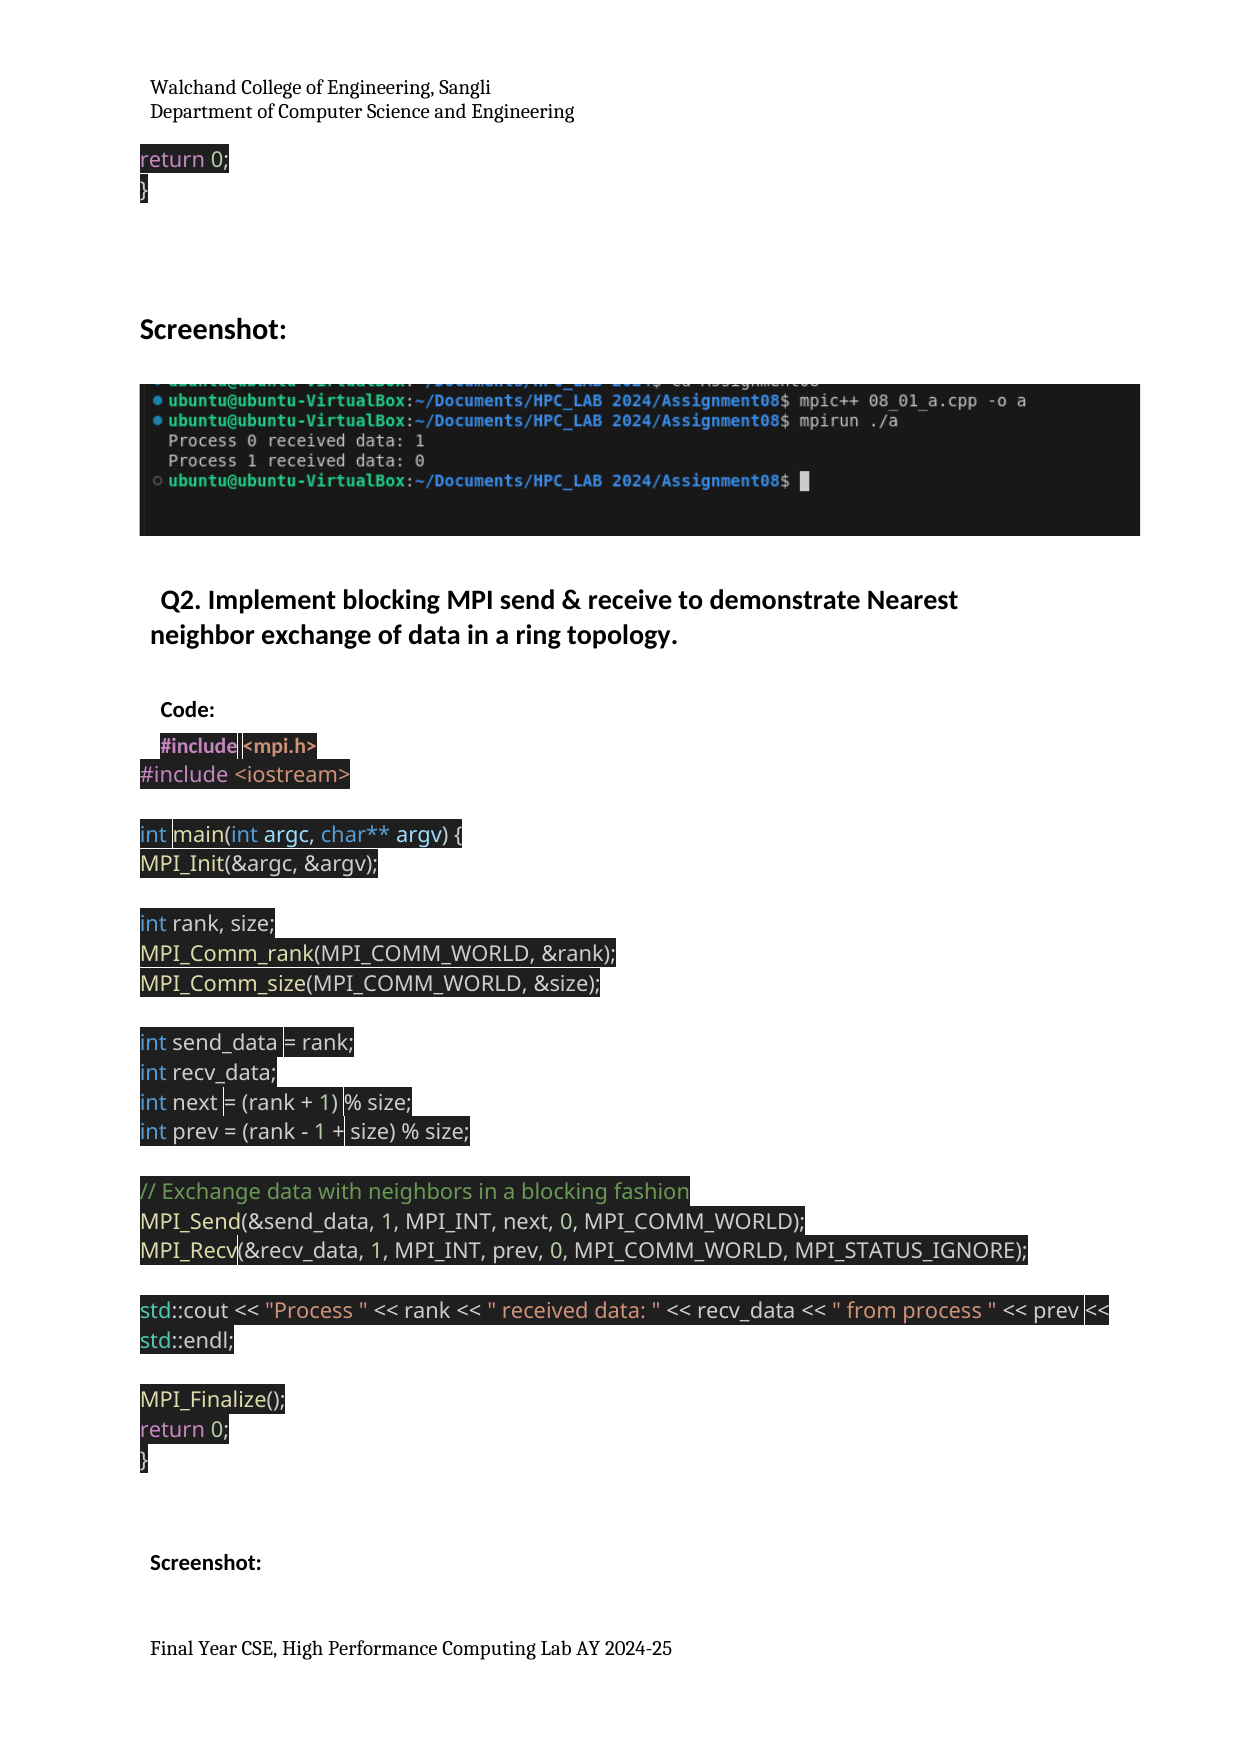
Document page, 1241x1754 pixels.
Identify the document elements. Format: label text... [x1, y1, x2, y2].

text // Exchange data with neighbors in a blocking fashion [139, 1176, 1140, 1206]
text } [139, 173, 1140, 203]
text int main(int argc, char** argv) { [139, 819, 1140, 848]
text MPI_Finalize(); [139, 1384, 1140, 1414]
picture [139, 384, 1141, 536]
text #include <iostream> [139, 759, 1140, 789]
text MPI_Init(&argc, &argv); [139, 848, 1140, 878]
text int rank, size; [139, 908, 1140, 938]
text int prev = (rank - 1 + size) % size; [139, 1116, 1140, 1146]
subtitle Q2. Implement blocking MPI send & receive to demonstrate Nearest neighbor exchange of data in a ring topology. [150, 582, 1032, 651]
text Screenshot: [139, 310, 1140, 347]
text int next = (rank + 1) % size; [139, 1087, 1140, 1116]
text Code: [150, 695, 1032, 723]
text MPI_Recv(&recv_data, 1, MPI_INT, prev, 0, MPI_COMM_WORLD, MPI_STATUS_IGNORE); [139, 1235, 1140, 1265]
text MPI_Comm_size(MPI_COMM_WORLD, &size); [139, 967, 1140, 997]
text return 0; [139, 144, 1140, 173]
text int recv_data; [139, 1057, 1140, 1087]
text Screenshot: [150, 1548, 1032, 1576]
text return 0; [139, 1414, 1140, 1444]
text MPI_Send(&send_data, 1, MPI_INT, next, 0, MPI_COMM_WORLD); [139, 1206, 1140, 1235]
text int send_data = rank; [139, 1027, 1140, 1057]
text std::cout << "Process " << rank << " received data: " << recv_data << " from process " << prev << std::endl; [139, 1295, 1140, 1354]
text } [139, 1444, 1140, 1473]
text MPI_Comm_rank(MPI_COMM_WORLD, &rank); [139, 938, 1140, 967]
text #include <mpi.h> [150, 732, 1032, 759]
